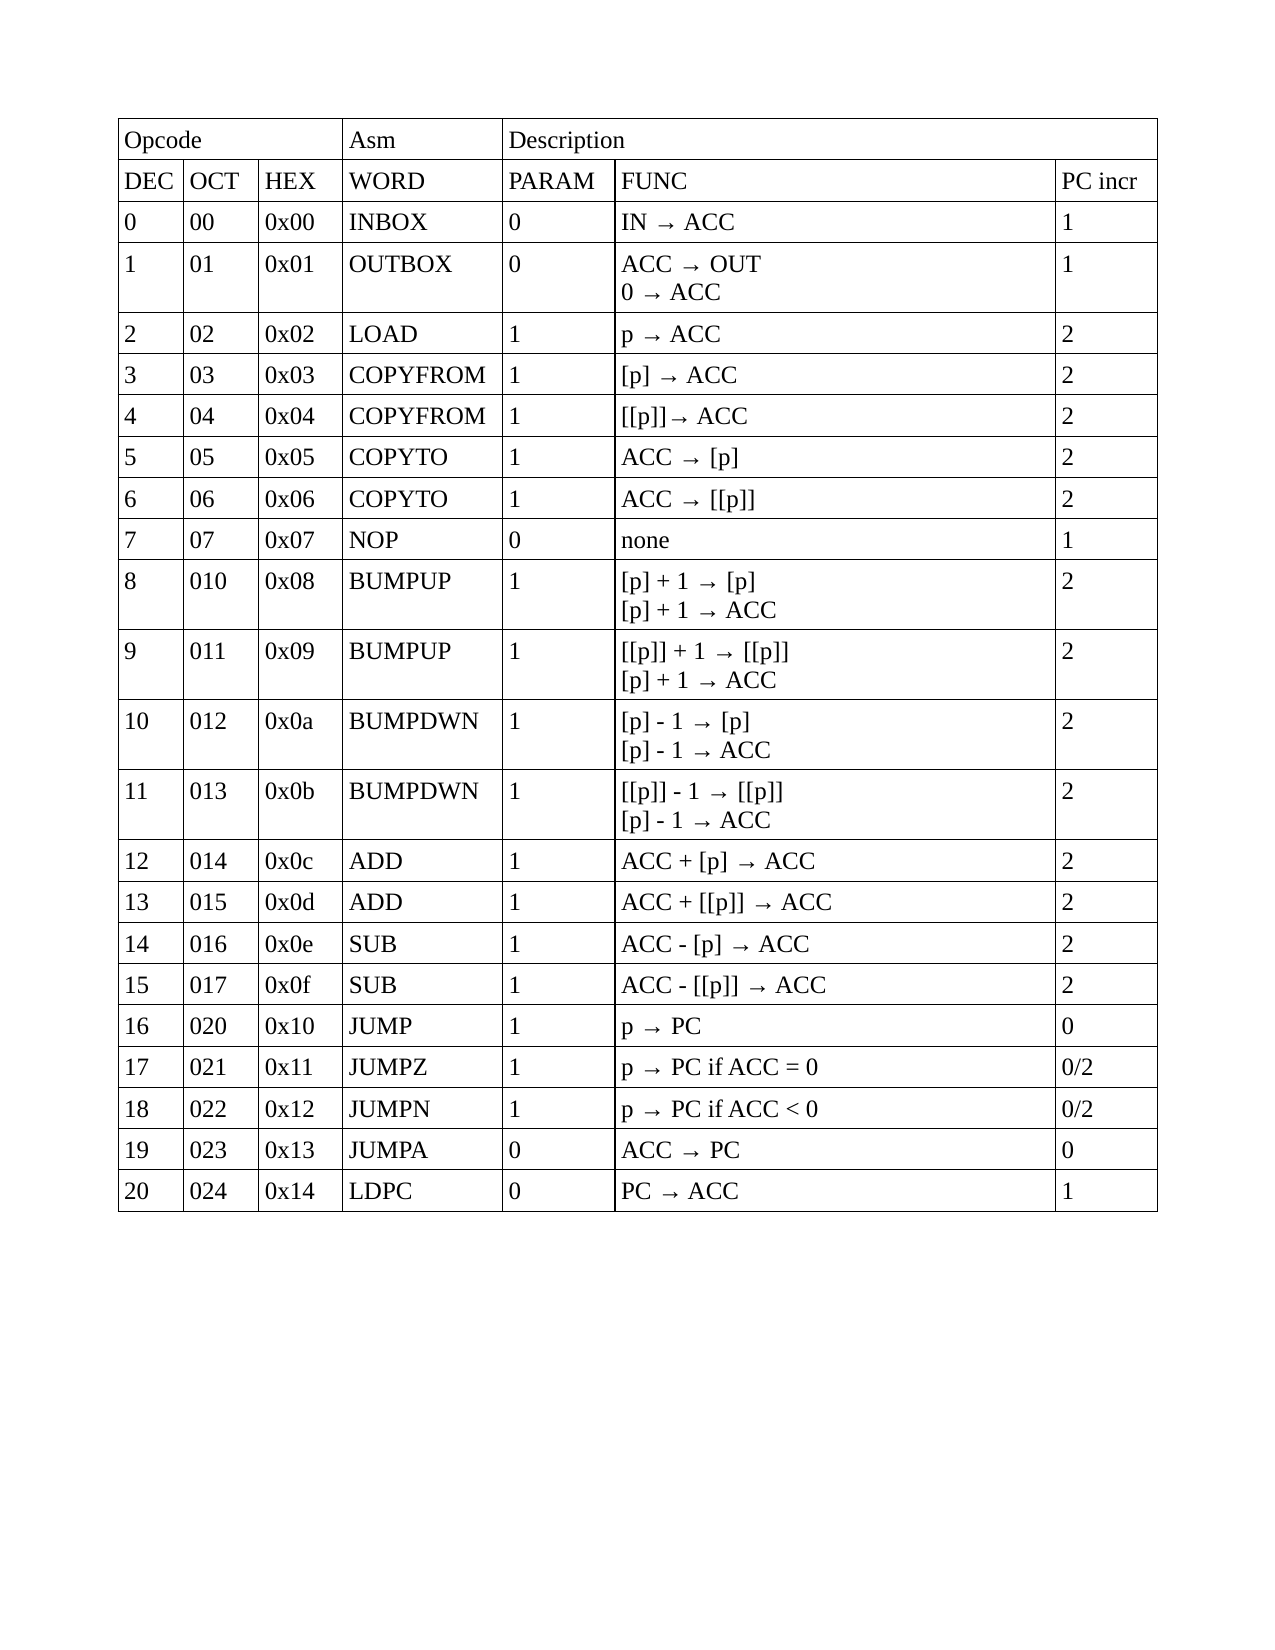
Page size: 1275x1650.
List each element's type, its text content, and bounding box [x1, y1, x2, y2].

table_cell DEC [119, 160, 183, 201]
table_header Asm [343, 119, 502, 159]
table_cell 16 [119, 1005, 183, 1046]
table_cell 1 [503, 395, 614, 436]
table_cell JUMPN [343, 1088, 502, 1128]
table_cell 0x13 [259, 1129, 342, 1169]
table_cell p → PC if ACC = 0 [616, 1047, 1055, 1087]
table_cell 0 [119, 202, 183, 242]
table_cell 0x05 [259, 437, 342, 477]
table_cell PC → ACC [616, 1170, 1055, 1211]
table_cell ADD [343, 840, 502, 881]
table_cell HEX [259, 160, 342, 201]
table_cell 4 [119, 395, 183, 436]
table_cell PC incr [1056, 160, 1157, 201]
table_cell INBOX [343, 202, 502, 242]
table_cell 0 [1056, 1129, 1157, 1169]
table_cell COPYTO [343, 437, 502, 477]
table_cell ACC - [[p]] → ACC [616, 964, 1055, 1004]
table_cell 0 [503, 1170, 614, 1211]
table_cell 2 [1056, 354, 1157, 394]
table_cell 1 [503, 840, 614, 881]
table_cell 2 [1056, 478, 1157, 518]
table_cell 8 [119, 560, 183, 629]
table_cell 2 [1056, 437, 1157, 477]
table_cell 0x00 [259, 202, 342, 242]
table_cell 016 [184, 923, 258, 963]
table_cell 1 [503, 478, 614, 518]
table_cell 0x0d [259, 882, 342, 922]
table_cell ACC → [[p]] [616, 478, 1055, 518]
table_cell 04 [184, 395, 258, 436]
table_header Description [503, 119, 1157, 159]
table_cell 2 [1056, 395, 1157, 436]
table_cell 013 [184, 770, 258, 839]
table_cell 017 [184, 964, 258, 1004]
table_cell 0/2 [1056, 1088, 1157, 1128]
table_cell 1 [1056, 243, 1157, 312]
table_cell 0x14 [259, 1170, 342, 1211]
table_cell ACC → OUT 0 → ACC [616, 243, 1055, 312]
table_cell 1 [503, 354, 614, 394]
table_cell OCT [184, 160, 258, 201]
table_cell 0 [503, 519, 614, 559]
table_cell 1 [1056, 202, 1157, 242]
table_cell ACC - [p] → ACC [616, 923, 1055, 963]
table_cell p → PC [616, 1005, 1055, 1046]
table_cell IN → ACC [616, 202, 1055, 242]
table_cell WORD [343, 160, 502, 201]
table_cell COPYFROM [343, 354, 502, 394]
table_cell 0 [1056, 1005, 1157, 1046]
table_cell COPYTO [343, 478, 502, 518]
table_cell LOAD [343, 313, 502, 353]
table_cell 0x09 [259, 630, 342, 699]
table_cell [p] + 1 → [p] [p] + 1 → ACC [616, 560, 1055, 629]
table_cell 11 [119, 770, 183, 839]
table_cell LDPC [343, 1170, 502, 1211]
table_cell 0x10 [259, 1005, 342, 1046]
table_cell ADD [343, 882, 502, 922]
table_cell 14 [119, 923, 183, 963]
table_cell 1 [503, 1047, 614, 1087]
table_cell NOP [343, 519, 502, 559]
table_cell 0x0e [259, 923, 342, 963]
table_cell 20 [119, 1170, 183, 1211]
table_cell 0 [503, 202, 614, 242]
table_cell FUNC [616, 160, 1055, 201]
table_cell 17 [119, 1047, 183, 1087]
table_cell 01 [184, 243, 258, 312]
table_cell JUMPZ [343, 1047, 502, 1087]
table_cell COPYFROM [343, 395, 502, 436]
table_cell p → ACC [616, 313, 1055, 353]
table_cell 0x0a [259, 700, 342, 769]
table_cell BUMPDWN [343, 770, 502, 839]
table_cell 02 [184, 313, 258, 353]
table_cell 1 [503, 560, 614, 629]
table_cell 0x12 [259, 1088, 342, 1128]
table_cell SUB [343, 964, 502, 1004]
table_cell 05 [184, 437, 258, 477]
table_cell 1 [503, 882, 614, 922]
table_cell 1 [503, 1005, 614, 1046]
table_cell 0x04 [259, 395, 342, 436]
table_cell [p] - 1 → [p] [p] - 1 → ACC [616, 700, 1055, 769]
table_cell 2 [1056, 770, 1157, 839]
table_cell 024 [184, 1170, 258, 1211]
table_cell 1 [503, 630, 614, 699]
table_cell 0x0c [259, 840, 342, 881]
table_cell OUTBOX [343, 243, 502, 312]
table_cell 1 [503, 770, 614, 839]
table_cell 2 [1056, 313, 1157, 353]
table_cell 014 [184, 840, 258, 881]
table_cell ACC + [p] → ACC [616, 840, 1055, 881]
table_cell 07 [184, 519, 258, 559]
table_cell 022 [184, 1088, 258, 1128]
table_cell 2 [1056, 840, 1157, 881]
table_cell 10 [119, 700, 183, 769]
table_cell JUMP [343, 1005, 502, 1046]
table_cell 13 [119, 882, 183, 922]
table_cell 2 [1056, 923, 1157, 963]
table_cell [p] → ACC [616, 354, 1055, 394]
table_cell p → PC if ACC < 0 [616, 1088, 1055, 1128]
table_cell 1 [503, 964, 614, 1004]
table_cell 1 [503, 1088, 614, 1128]
table_cell 012 [184, 700, 258, 769]
table_cell BUMPUP [343, 560, 502, 629]
table_cell 0x07 [259, 519, 342, 559]
table_cell [[p]] + 1 → [[p]] [p] + 1 → ACC [616, 630, 1055, 699]
table_cell 1 [503, 700, 614, 769]
table_cell 1 [503, 313, 614, 353]
table_cell 015 [184, 882, 258, 922]
table_cell 1 [503, 437, 614, 477]
table_cell 0 [503, 1129, 614, 1169]
table_cell 2 [119, 313, 183, 353]
table_cell 12 [119, 840, 183, 881]
table_cell BUMPDWN [343, 700, 502, 769]
table_cell 020 [184, 1005, 258, 1046]
table_cell 1 [503, 923, 614, 963]
table_cell 010 [184, 560, 258, 629]
table_cell ACC → [p] [616, 437, 1055, 477]
table_cell 2 [1056, 964, 1157, 1004]
table_cell 1 [119, 243, 183, 312]
table_cell 023 [184, 1129, 258, 1169]
table_cell 0x11 [259, 1047, 342, 1087]
table_cell 0x08 [259, 560, 342, 629]
table_cell 1 [1056, 519, 1157, 559]
table_cell 0/2 [1056, 1047, 1157, 1087]
table_cell 03 [184, 354, 258, 394]
table_cell 2 [1056, 882, 1157, 922]
table_cell 0x03 [259, 354, 342, 394]
table_cell 7 [119, 519, 183, 559]
table_cell 0x0b [259, 770, 342, 839]
table_cell PARAM [503, 160, 614, 201]
table_cell 6 [119, 478, 183, 518]
table_cell 0x06 [259, 478, 342, 518]
table_cell 0x01 [259, 243, 342, 312]
table_cell JUMPA [343, 1129, 502, 1169]
table_cell [[p]]→ ACC [616, 395, 1055, 436]
table_cell ACC + [[p]] → ACC [616, 882, 1055, 922]
table_cell SUB [343, 923, 502, 963]
table_cell 9 [119, 630, 183, 699]
table_cell 2 [1056, 560, 1157, 629]
table_cell 19 [119, 1129, 183, 1169]
table_cell 06 [184, 478, 258, 518]
table_cell 00 [184, 202, 258, 242]
table_cell ACC → PC [616, 1129, 1055, 1169]
table_cell 0 [503, 243, 614, 312]
table_cell 18 [119, 1088, 183, 1128]
table_cell BUMPUP [343, 630, 502, 699]
table_cell 3 [119, 354, 183, 394]
table_header Opcode [119, 119, 342, 159]
table_cell 011 [184, 630, 258, 699]
table_cell 5 [119, 437, 183, 477]
table_cell 15 [119, 964, 183, 1004]
table_cell 0x02 [259, 313, 342, 353]
table_cell 021 [184, 1047, 258, 1087]
table_cell 0x0f [259, 964, 342, 1004]
table_cell none [616, 519, 1055, 559]
table_cell [[p]] - 1 → [[p]] [p] - 1 → ACC [616, 770, 1055, 839]
table_cell 2 [1056, 700, 1157, 769]
table_cell 1 [1056, 1170, 1157, 1211]
table_cell 2 [1056, 630, 1157, 699]
